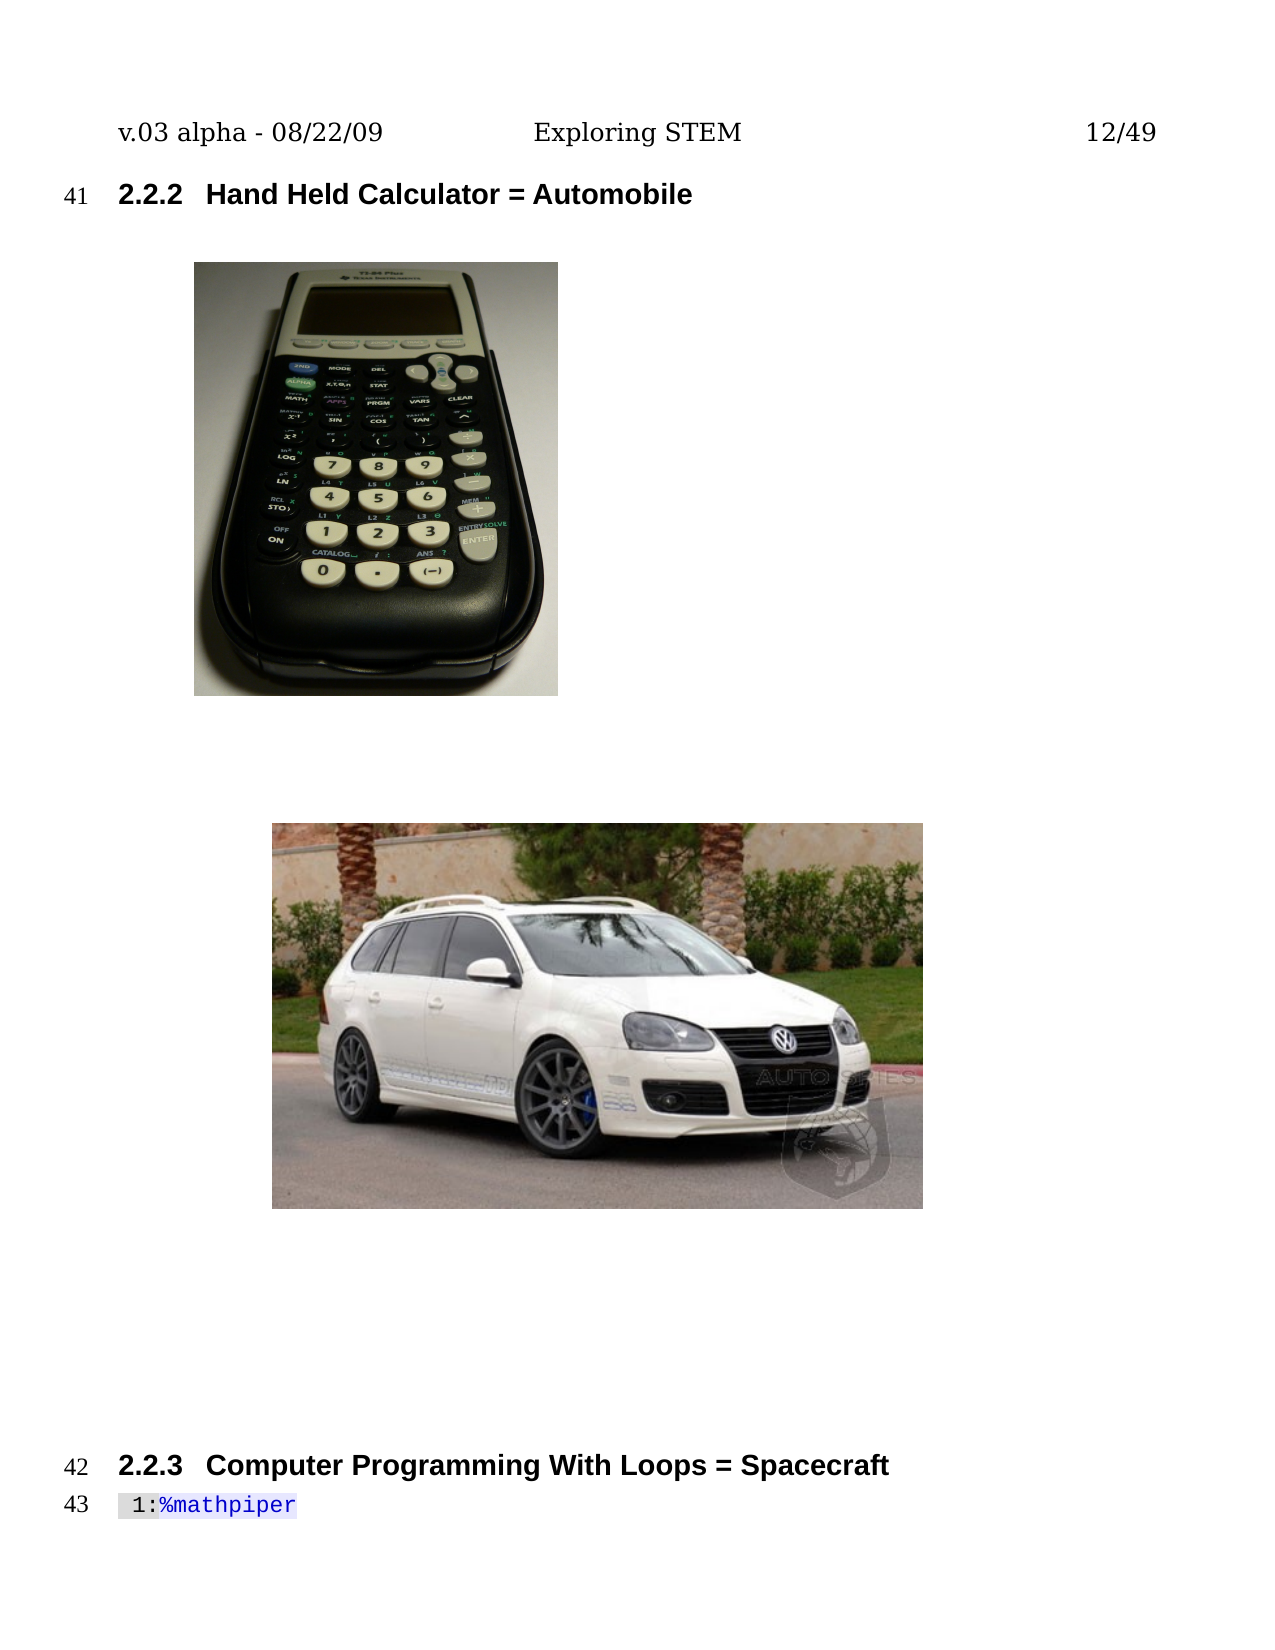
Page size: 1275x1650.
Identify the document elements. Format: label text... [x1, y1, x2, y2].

picture [272, 823, 923, 1209]
subtitle Hand Held Calculator = Automobile [118, 177, 1157, 210]
picture [194, 262, 558, 696]
text 1:%mathpiper [118, 1493, 1157, 1519]
subtitle Computer Programming With Loops = Spacecraft [118, 1448, 1157, 1481]
